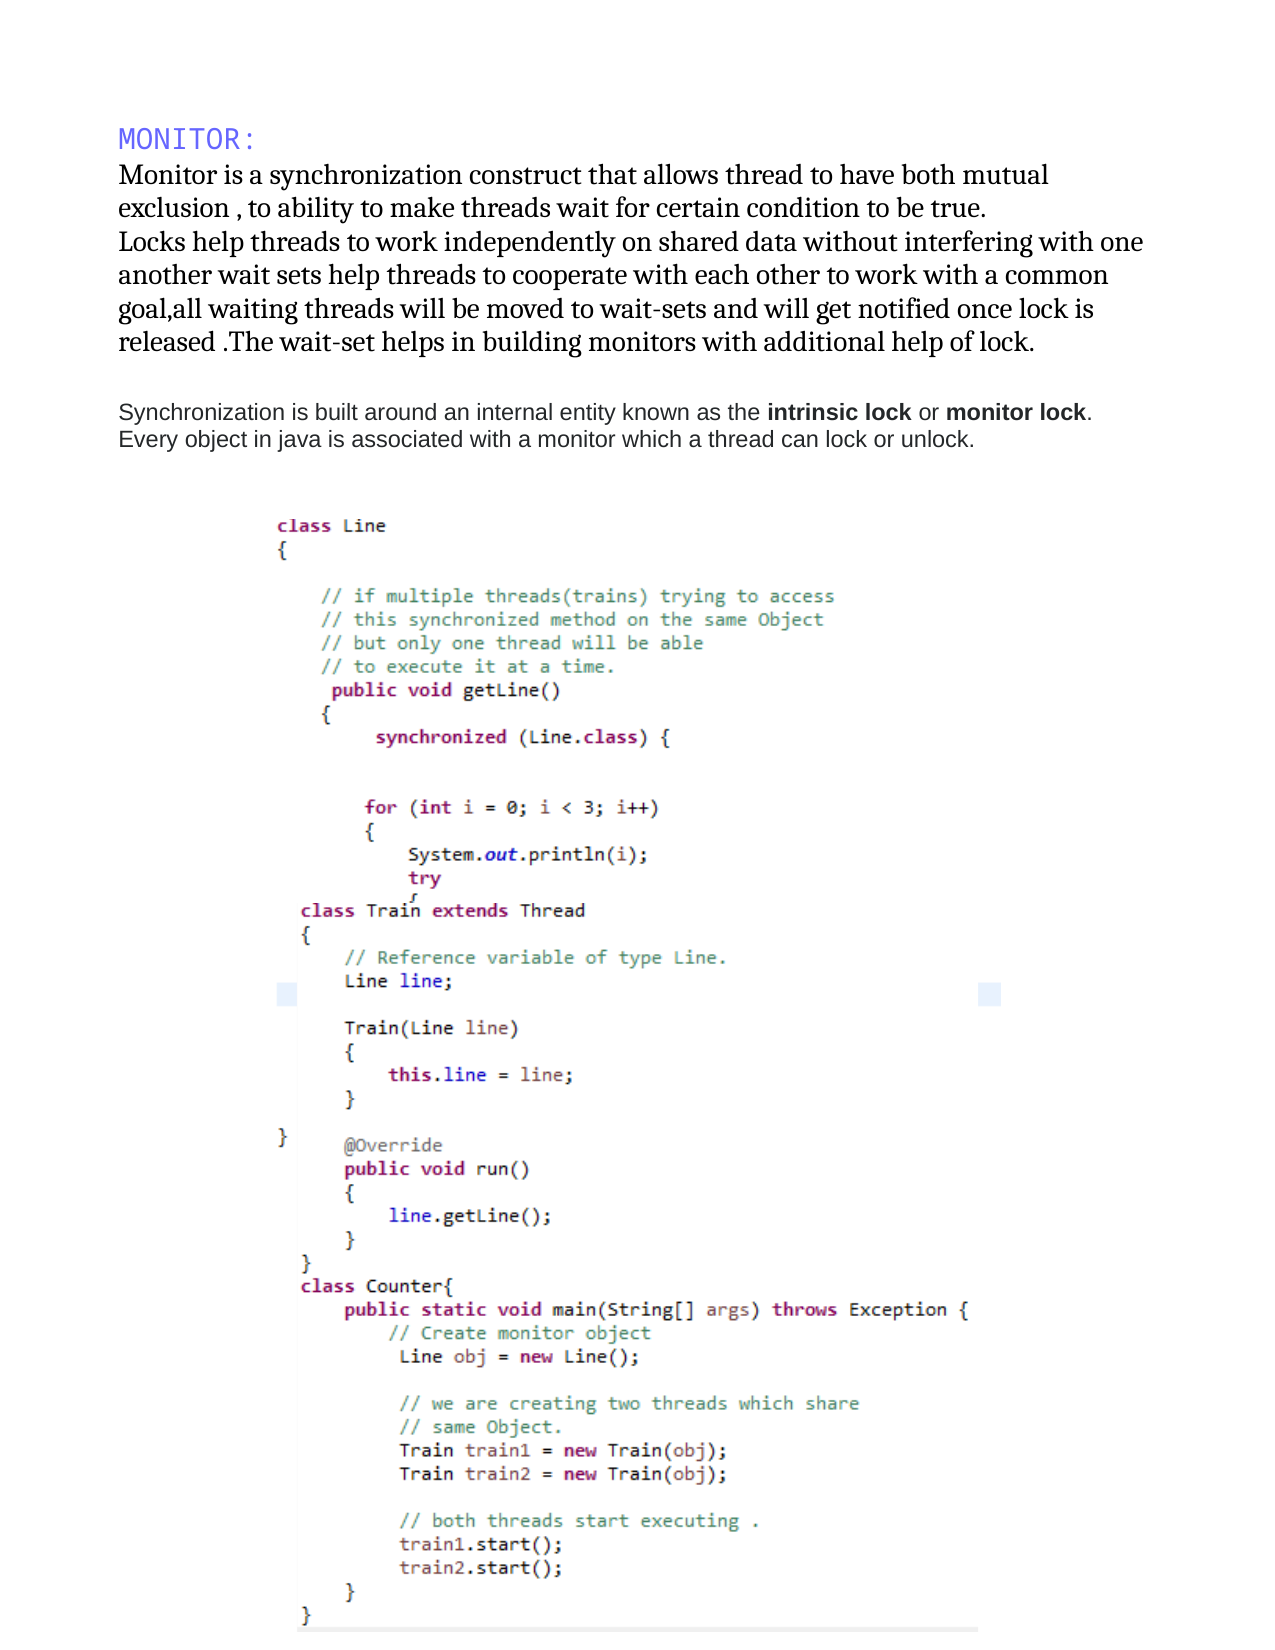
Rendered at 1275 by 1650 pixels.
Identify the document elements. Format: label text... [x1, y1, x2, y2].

text MONITOR: [118, 118, 1157, 158]
text Every object in java is associated with a monitor which a thread can lock or unlock. [118, 426, 1157, 452]
text Locks help threads to work independently on shared data without interfering with one another wait sets help threads to cooperate with each other to work with a common goal,all waiting threads will be moved to wait-sets and will get notified once lock is released .The wait-set helps in building monitors with additional help of lock. [118, 225, 1157, 359]
picture [274, 519, 1001, 1632]
text Synchronization is built around an internal entity known as the intrinsic lock or monitor lock. [118, 399, 1157, 426]
text Monitor is a synchronization construct that allows thread to have both mutual exclusion , to ability to make threads wait for certain condition to be true. [118, 158, 1157, 225]
